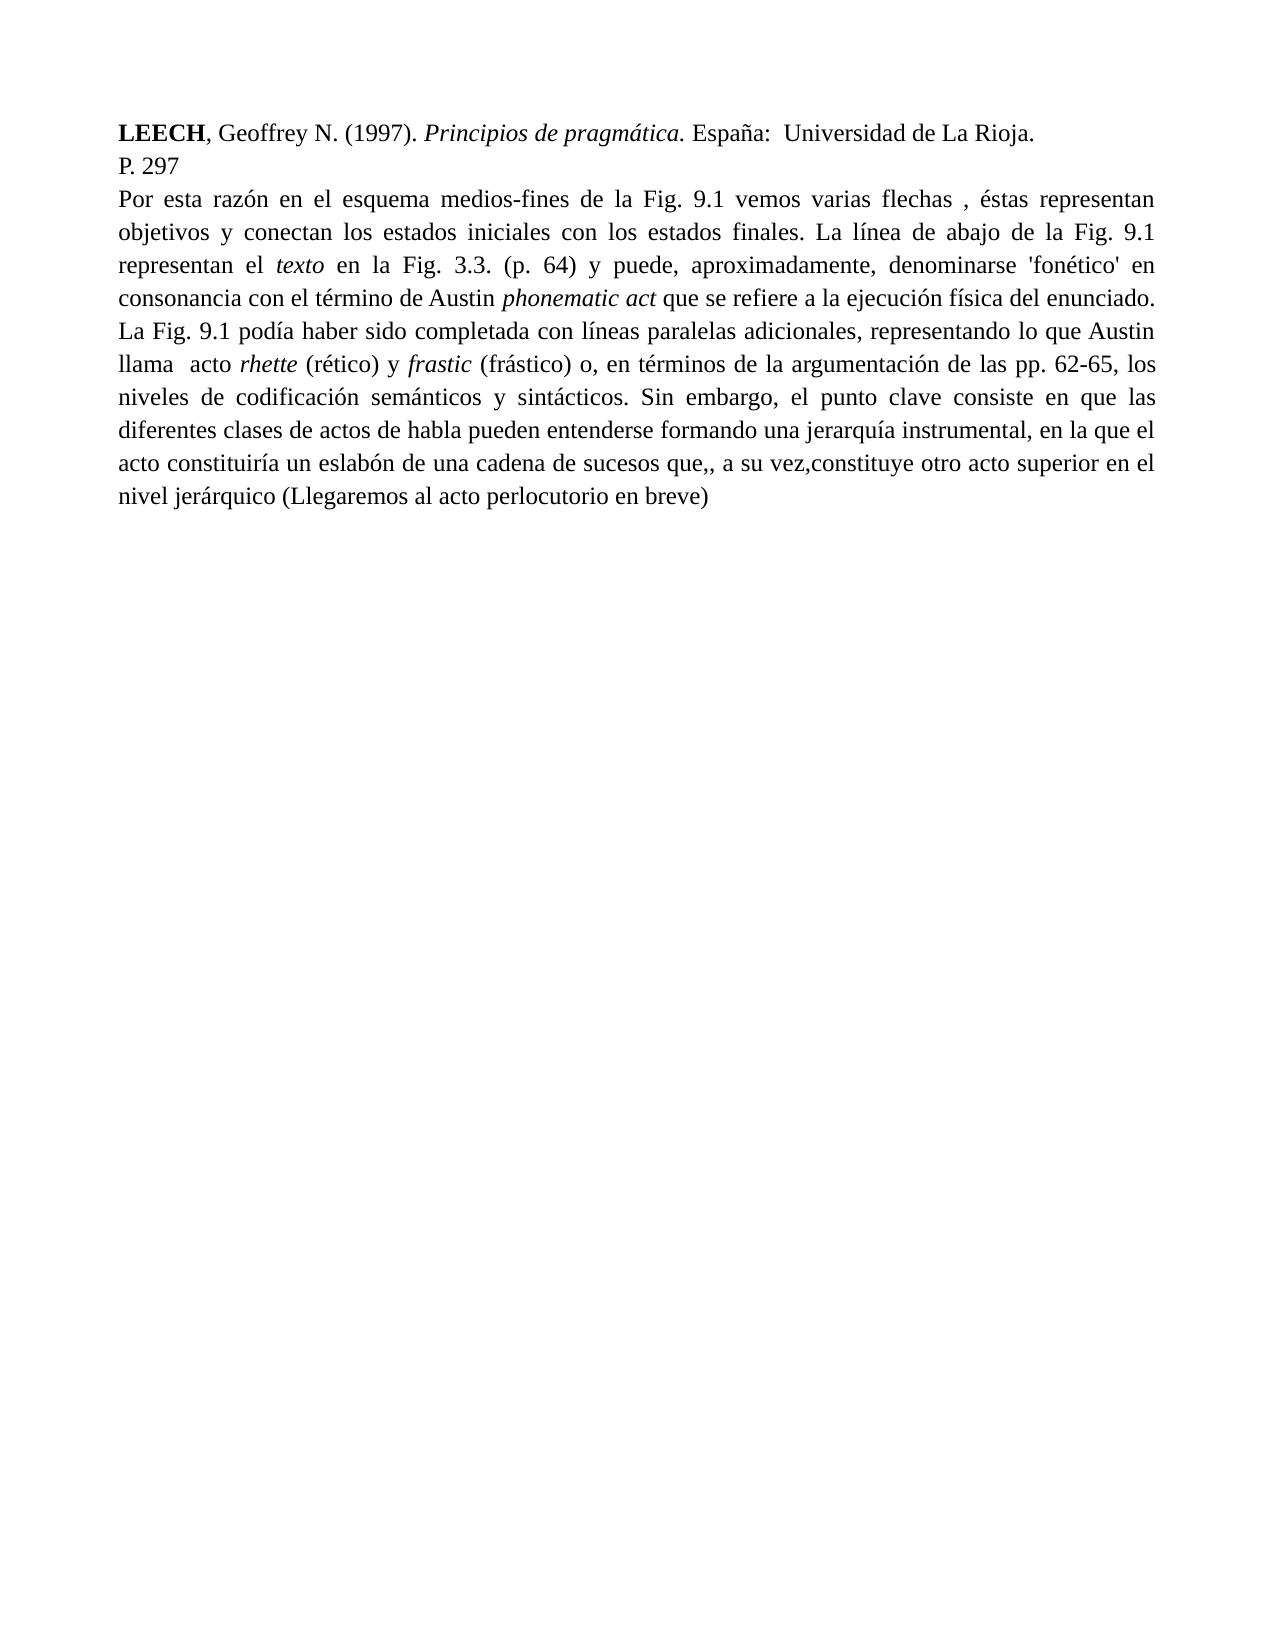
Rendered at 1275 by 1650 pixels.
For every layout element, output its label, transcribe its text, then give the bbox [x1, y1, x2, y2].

text Por esta razón en el esquema medios-fines de la Fig. 9.1 vemos varias flechas , éstas representan objetivos y conectan los estados iniciales con los estados finales. La línea de abajo de la Fig. 9.1 representan el texto en la Fig. 3.3. (p. 64) y puede, aproximadamente, denominarse 'fonético' en consonancia con el término de Austin phonematic act que se refiere a la ejecución física del enunciado. La Fig. 9.1 podía haber sido completada con líneas paralelas adicionales, representando lo que Austin llama acto rhette (rético) y frastic (frástico) o, en términos de la argumentación de las pp. 62-65, los niveles de codificación semánticos y sintácticos. Sin embargo, el punto clave consiste en que las diferentes clases de actos de habla pueden entenderse formando una jerarquía instrumental, en la que el acto constituiría un eslabón de una cadena de sucesos que,, a su vez,constituye otro acto superior en el nivel jerárquico (Llegaremos al acto perlocutorio en breve) [118, 184, 1157, 510]
text LEECH, Geoffrey N. (1997). Principios de pragmática. España: Universidad de La Rioja. [118, 118, 1157, 147]
text P. 297 [118, 151, 1157, 180]
